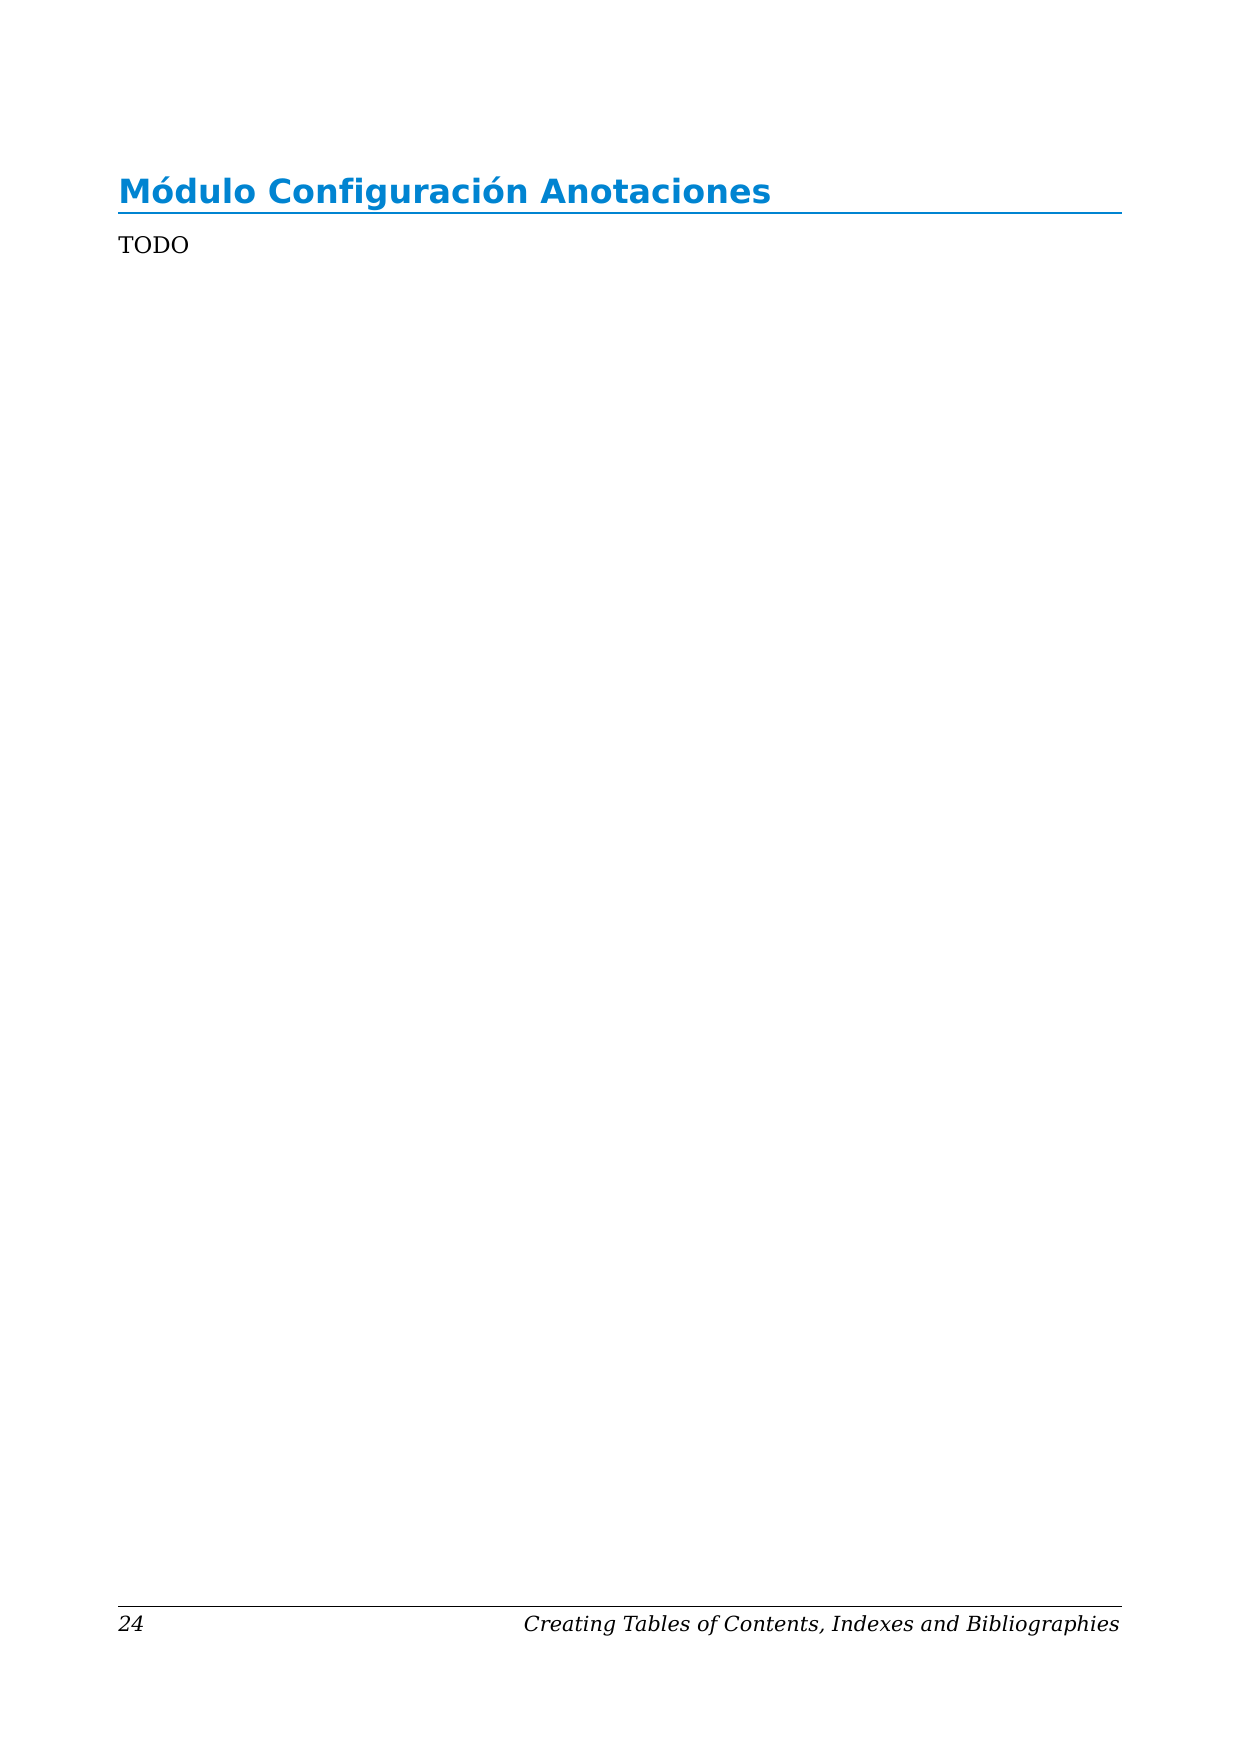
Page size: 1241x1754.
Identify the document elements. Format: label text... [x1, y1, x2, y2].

text TODO [118, 232, 1122, 259]
subtitle Módulo Configuración Anotaciones [118, 173, 1122, 212]
